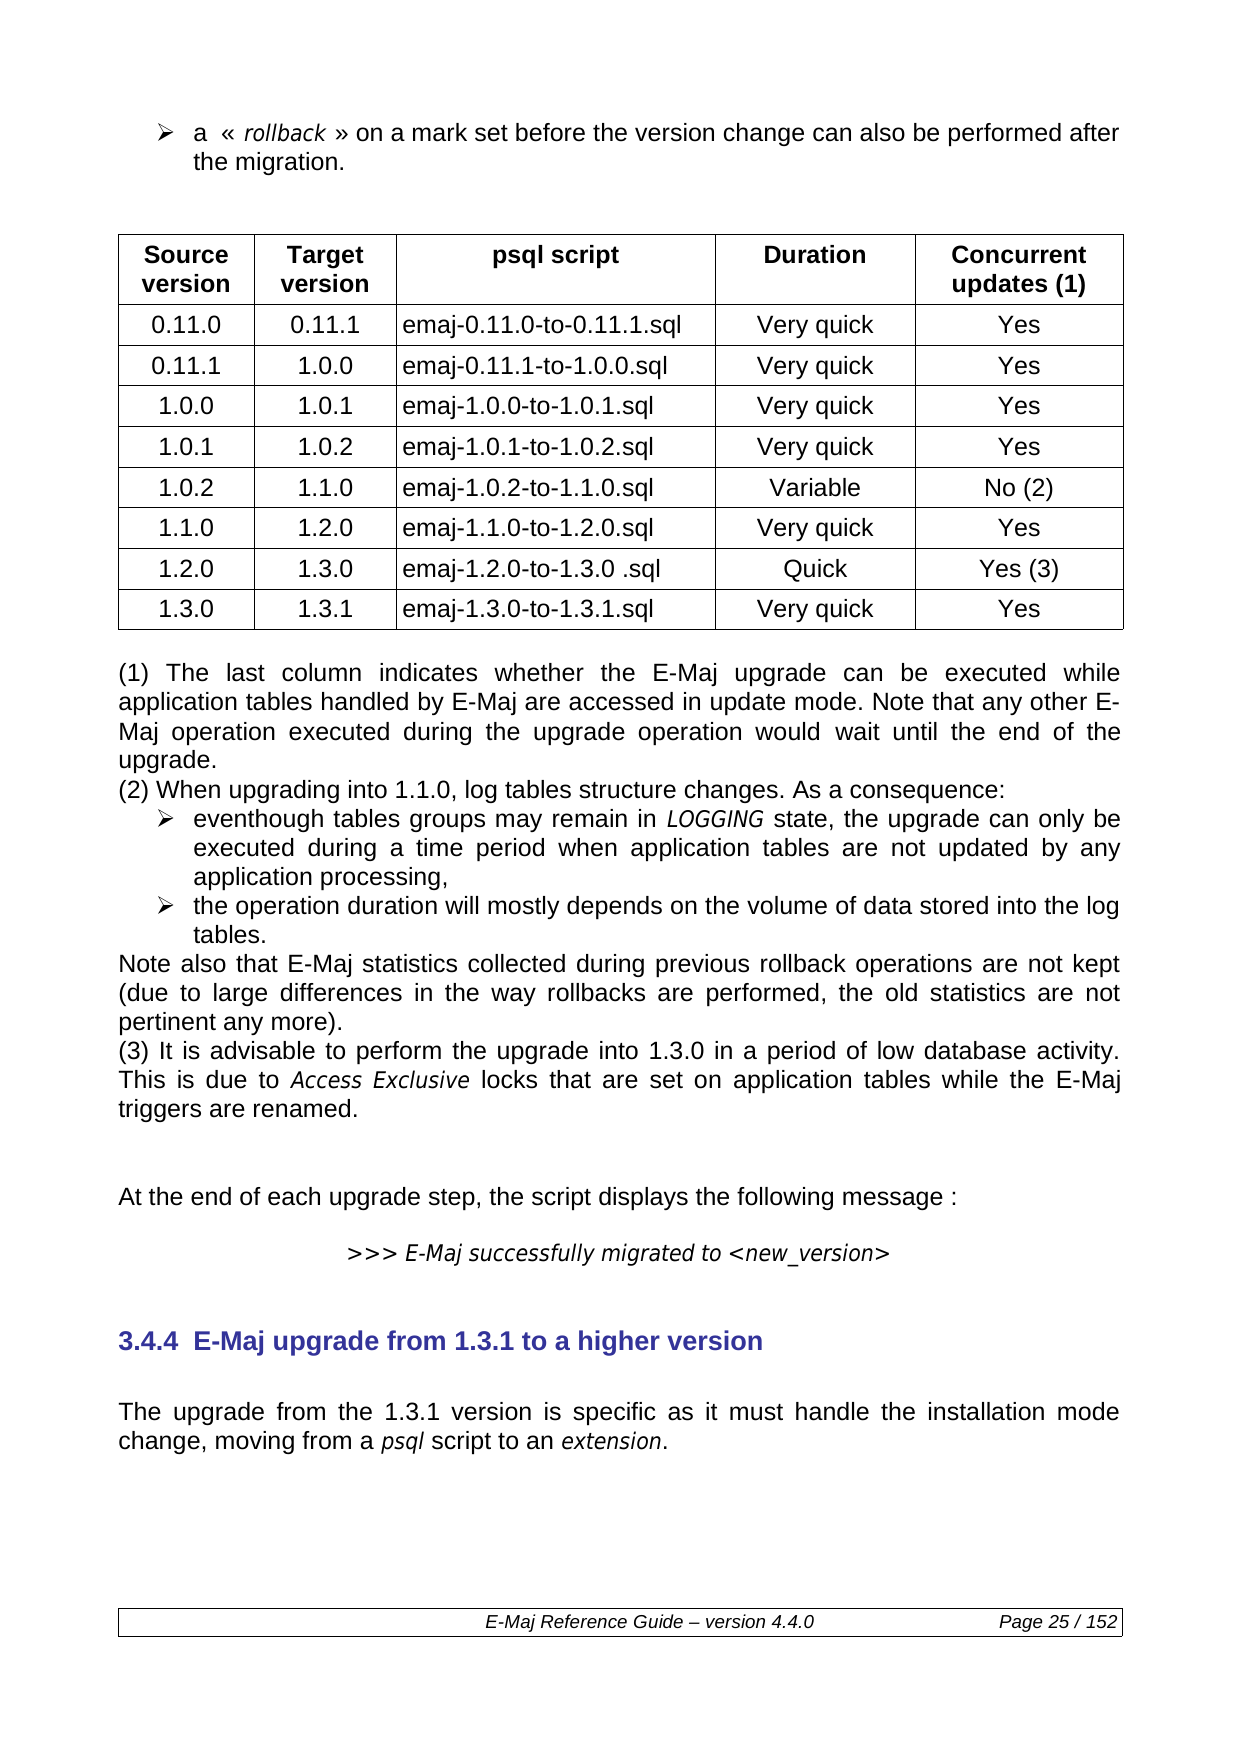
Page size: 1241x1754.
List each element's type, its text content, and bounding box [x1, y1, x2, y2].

table_cell emaj-1.3.0-to-1.3.1.sql [397, 590, 715, 629]
list eventhough tables groups may remain in LOGGING state, the upgrade can only be executed during a time period when application tables are not updated by any application processing, [156, 803, 1122, 891]
table_cell 1.3.0 [255, 549, 396, 588]
table_header Source version [119, 235, 254, 304]
table_cell 1.1.0 [255, 468, 396, 507]
text Note also that E-Maj statistics collected during previous rollback operations are not kept (due to large differences in the way rollbacks are performed, the old statistics are not pertinent any more). [118, 949, 1122, 1036]
table_cell Yes [916, 305, 1123, 345]
table_cell Very quick [716, 590, 915, 629]
table_cell Yes [916, 427, 1123, 467]
table_cell 1.0.1 [119, 427, 254, 467]
table_cell emaj-0.11.0-to-0.11.1.sql [397, 305, 715, 345]
table_cell Yes [916, 386, 1123, 426]
table_cell Very quick [716, 346, 915, 385]
text >>> E-Maj successfully migrated to <new_version> [118, 1239, 1122, 1266]
text (3) It is advisable to perform the upgrade into 1.3.0 in a period of low database activity. This is due to Access Exclusive locks that are set on application tables while the E-Maj triggers are renamed. [118, 1036, 1122, 1123]
text The upgrade from the 1.3.1 version is specific as it must handle the installation mode change, moving from a psql script to an extension. [118, 1397, 1122, 1455]
table_cell emaj-0.11.1-to-1.0.0.sql [397, 346, 715, 385]
table_cell 0.11.1 [119, 346, 254, 385]
table_header Target version [255, 235, 396, 304]
table_cell 1.0.0 [119, 386, 254, 426]
table_cell 0.11.0 [119, 305, 254, 345]
table_cell Very quick [716, 427, 915, 467]
table_cell 1.2.0 [119, 549, 254, 588]
table_header Duration [716, 235, 915, 304]
subtitle E-Maj upgrade from 1.3.1 to a higher version [118, 1324, 1122, 1356]
table_cell 0.11.1 [255, 305, 396, 345]
table_cell emaj-1.2.0-to-1.3.0 .sql [397, 549, 715, 588]
table_cell 1.3.1 [255, 590, 396, 629]
table_cell Variable [716, 468, 915, 507]
table_cell Yes [916, 590, 1123, 629]
table_cell Very quick [716, 508, 915, 548]
table_cell Very quick [716, 386, 915, 426]
table_cell Quick [716, 549, 915, 588]
table_cell 1.3.0 [119, 590, 254, 629]
table_cell emaj-1.1.0-to-1.2.0.sql [397, 508, 715, 548]
table_cell 1.1.0 [119, 508, 254, 548]
list the operation duration will mostly depends on the volume of data stored into the log tables. [156, 891, 1122, 949]
table_cell 1.0.1 [255, 386, 396, 426]
table_cell 1.0.0 [255, 346, 396, 385]
table_header Concurrent updates (1) [916, 235, 1123, 304]
table_cell No (2) [916, 468, 1123, 507]
list a « rollback » on a mark set before the version change can also be performed after the migration. [156, 118, 1122, 176]
text (2) When upgrading into 1.1.0, log tables structure changes. As a consequence: [118, 774, 1122, 803]
table_cell 1.2.0 [255, 508, 396, 548]
table_cell Very quick [716, 305, 915, 345]
table_cell emaj-1.0.0-to-1.0.1.sql [397, 386, 715, 426]
table_cell emaj-1.0.2-to-1.1.0.sql [397, 468, 715, 507]
table_cell Yes (3) [916, 549, 1123, 588]
table_cell Yes [916, 508, 1123, 548]
text (1) The last column indicates whether the E-Maj upgrade can be executed while application tables handled by E-Maj are accessed in update mode. Note that any other E-Maj operation executed during the upgrade operation would wait until the end of the upgrade. [118, 658, 1122, 774]
table_cell Yes [916, 346, 1123, 385]
table_header psql script [397, 235, 715, 304]
table_cell emaj-1.0.1-to-1.0.2.sql [397, 427, 715, 467]
table_cell 1.0.2 [119, 468, 254, 507]
text At the end of each upgrade step, the script displays the following message : [118, 1181, 1122, 1210]
table_cell 1.0.2 [255, 427, 396, 467]
